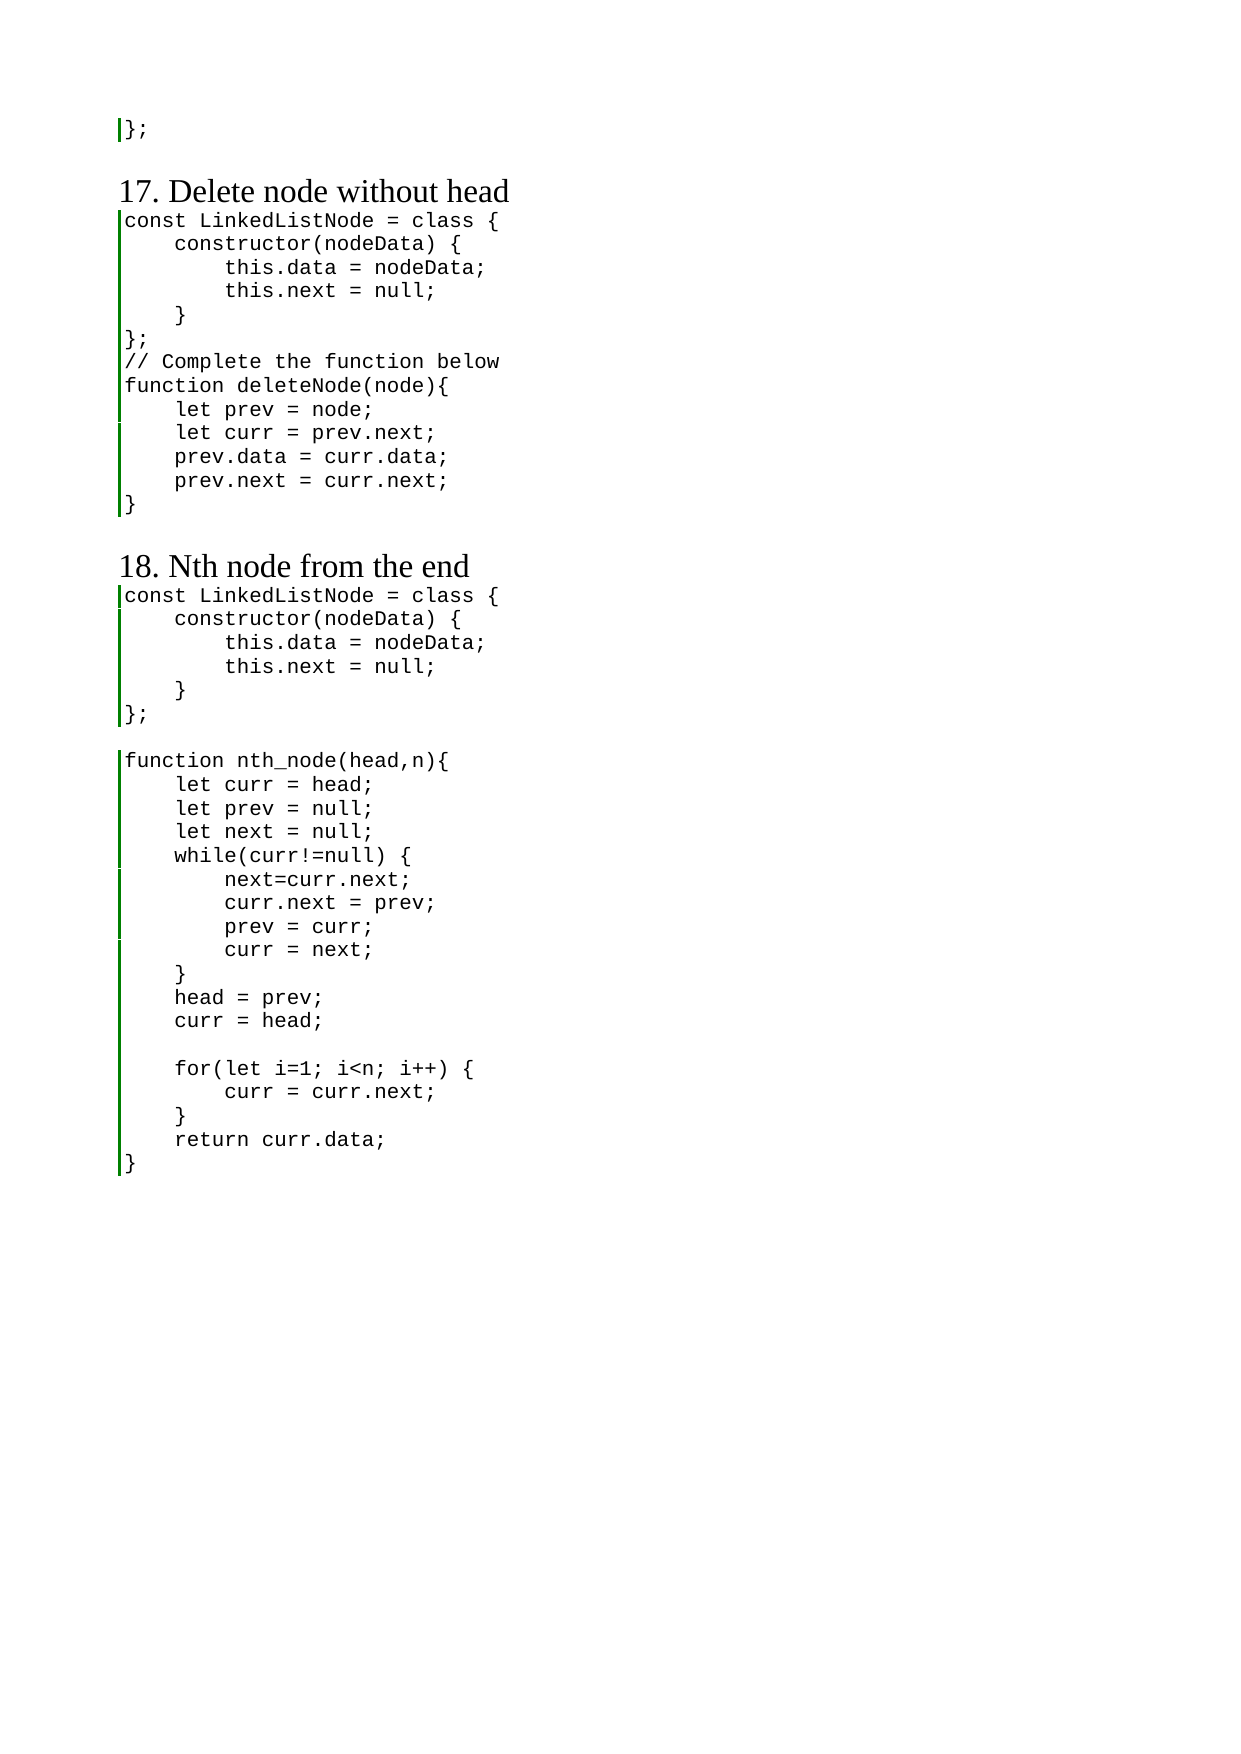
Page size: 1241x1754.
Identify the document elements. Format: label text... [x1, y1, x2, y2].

text let next = null; [121, 821, 1122, 845]
text } [121, 679, 1122, 703]
text function nth_node(head,n){ [121, 750, 1122, 774]
text let curr = head; [121, 774, 1122, 798]
text prev.data = curr.data; [121, 446, 1122, 470]
text constructor(nodeData) { [119, 608, 1122, 632]
text this.next = null; [121, 656, 1122, 679]
text } [121, 963, 1122, 987]
text prev.next = curr.next; [121, 470, 1122, 493]
text }; [121, 118, 1122, 142]
text curr = head; [121, 1010, 1122, 1034]
text prev = curr; [121, 916, 1122, 939]
text } [121, 304, 1122, 328]
text const LinkedListNode = class { [121, 585, 1122, 608]
text }; [121, 328, 1122, 351]
text 18. Nth node from the end [118, 546, 1122, 585]
text function deleteNode(node){ [121, 375, 1122, 399]
text this.data = nodeData; [121, 257, 1122, 281]
text curr.next = prev; [121, 892, 1122, 916]
text this.data = nodeData; [121, 632, 1122, 656]
text curr = next; [119, 939, 1122, 963]
text }; [121, 703, 1122, 727]
text for(let i=1; i<n; i++) { [121, 1058, 1122, 1081]
text let curr = prev.next; [119, 422, 1122, 446]
text } [121, 1152, 1122, 1176]
text constructor(nodeData) { [121, 233, 1122, 257]
text } [121, 1105, 1122, 1129]
text let prev = node; [121, 399, 1122, 422]
text // Complete the function below [121, 351, 1122, 375]
text next=curr.next; [119, 868, 1122, 892]
text 17. Delete node without head [118, 171, 1122, 209]
text while(curr!=null) { [121, 845, 1122, 868]
text const LinkedListNode = class { [118, 209, 1122, 233]
text this.next = null; [121, 281, 1122, 304]
text return curr.data; [121, 1129, 1122, 1152]
text curr = curr.next; [121, 1081, 1122, 1105]
text let prev = null; [121, 798, 1122, 821]
text } [121, 493, 1122, 517]
text head = prev; [121, 987, 1122, 1010]
